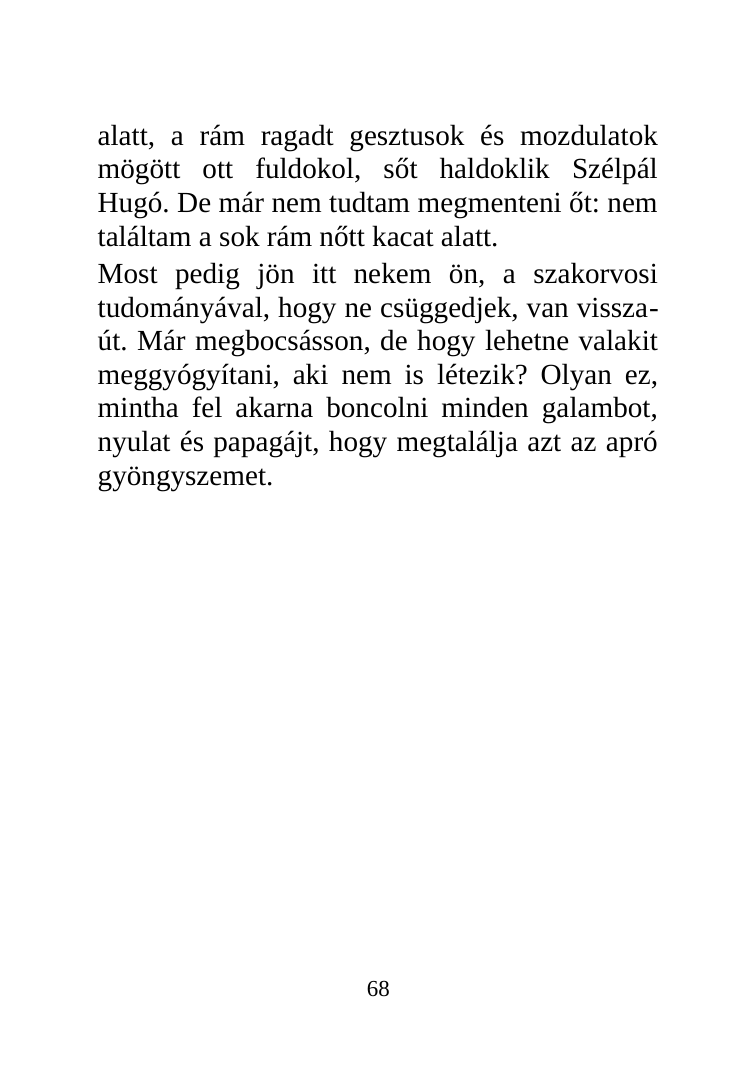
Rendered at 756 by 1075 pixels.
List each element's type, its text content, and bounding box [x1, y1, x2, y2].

text Most pedig jön itt nekem ön, a szakorvosi tudományával, hogy ne csüggedjek, van vissza­út. Már megbocsásson, de hogy lehetne valakit meggyógyítani, aki nem is létezik? Olyan ez, mintha fel akarna boncolni minden galambot, nyulat és papagájt, hogy megtalálja azt az apró gyöngyszemet. [97, 256, 658, 491]
text alatt, a rám ragadt gesztusok és mozdulatok mögött ott fuldokol, sőt haldoklik Szélpál Hugó. De már nem tudtam megmenteni őt: nem találtam a sok rám nőtt kacat alatt. [97, 118, 658, 252]
